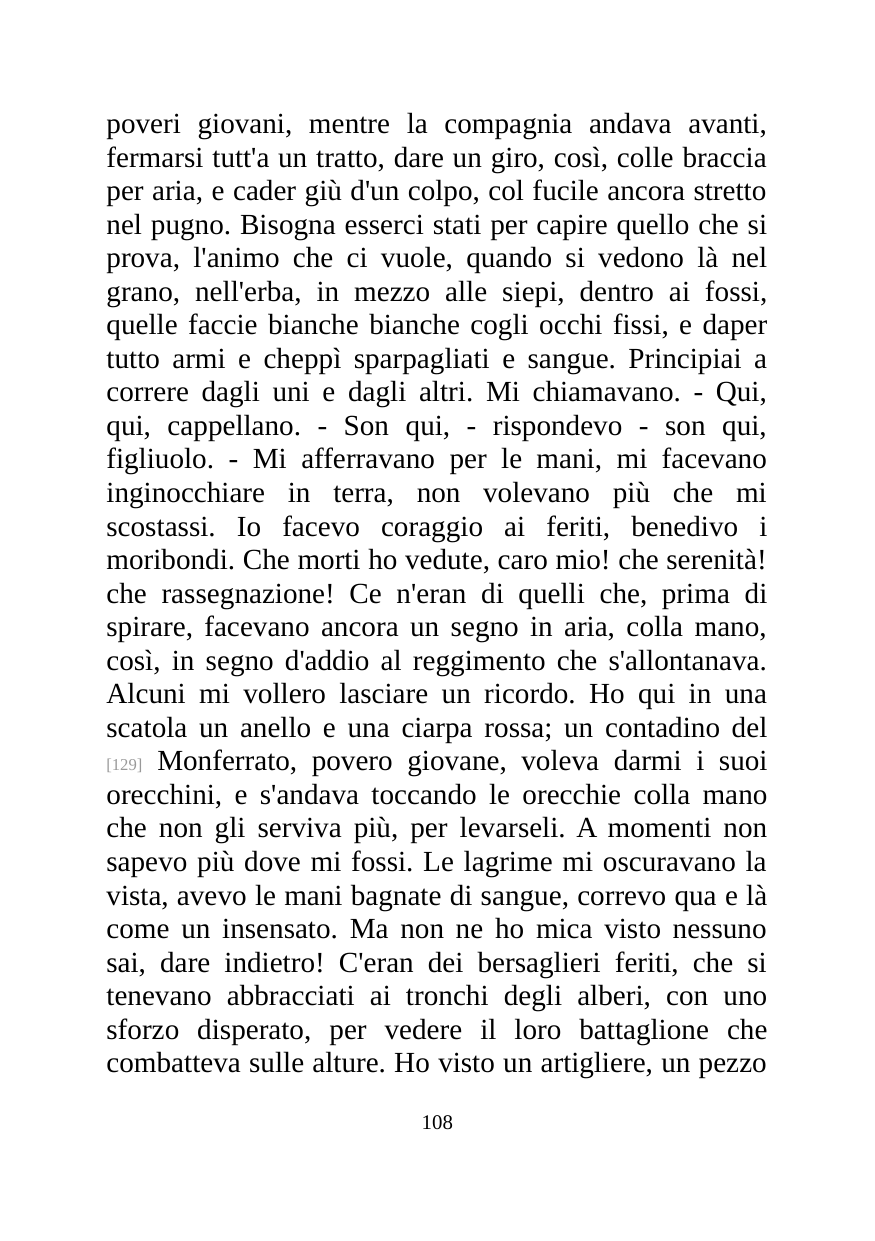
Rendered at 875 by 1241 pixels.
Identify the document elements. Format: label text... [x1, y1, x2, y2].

text poveri giovani, mentre la compagnia andava avanti, fermarsi tutt'a un tratto, dare un giro, così, colle braccia per aria, e cader giù d'un colpo, col fucile ancora stretto nel pugno. Bisogna esserci stati per capire quello che si prova, l'animo che ci vuole, quando si vedono là nel grano, nell'erba, in mezzo alle siepi, dentro ai fossi, quelle faccie bianche bianche cogli occhi fissi, e daper tutto armi e cheppì sparpagliati e sangue. Principiai a correre dagli uni e dagli altri. Mi chiamavano. - Qui, qui, cappellano. - Son qui, - rispondevo - son qui, figliuolo. - Mi afferravano per le mani, mi facevano inginocchiare in terra, non volevano più che mi scostassi. Io facevo coraggio ai feriti, benedivo i moribondi. Che morti ho vedute, caro mio! che serenità! che rassegnazione! Ce n'eran di quelli che, prima di spirare, facevano ancora un segno in aria, colla mano, così, in segno d'addio al reggimento che s'allontanava. Alcuni mi vollero lasciare un ricordo. Ho qui in una scatola un anello e una ciarpa rossa; un contadino del [129] Monferrato, povero giovane, voleva darmi i suoi orecchini, e s'andava toccando le orecchie colla mano che non gli serviva più, per levarseli. A momenti non sapevo più dove mi fossi. Le lagrime mi oscuravano la vista, avevo le mani bagnate di sangue, correvo qua e là come un insensato. Ma non ne ho mica visto nessuno sai, dare indietro! C'eran dei bersaglieri feriti, che si tenevano abbracciati ai tronchi degli alberi, con uno sforzo disperato, per vedere il loro battaglione che combatteva sulle alture. Ho visto un artigliere, un pezzo [106, 106, 768, 1079]
